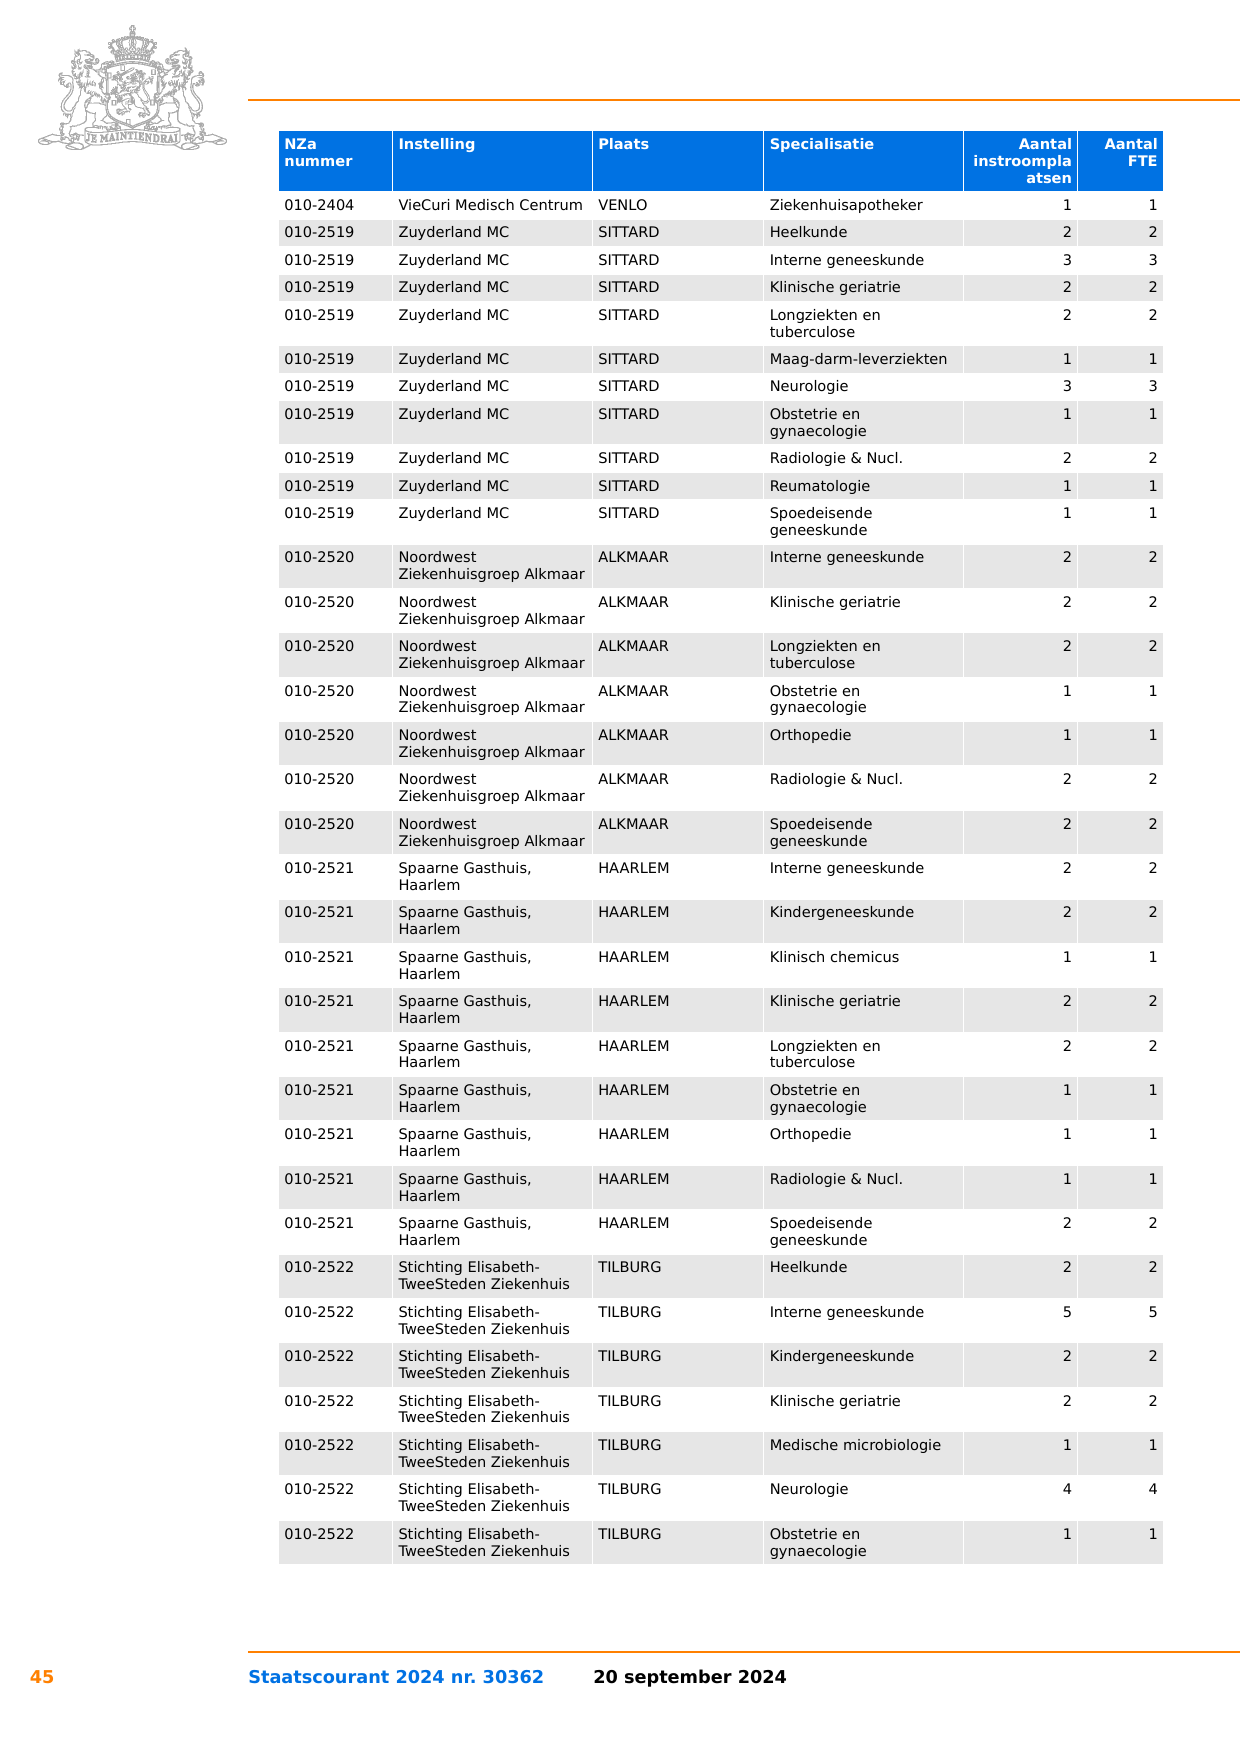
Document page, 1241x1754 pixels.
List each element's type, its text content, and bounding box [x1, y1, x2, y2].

table_cell SITTARD [593, 275, 763, 301]
table_cell 3 [964, 247, 1077, 273]
table_cell TILBURG [593, 1521, 763, 1564]
table_cell Spaarne Gasthuis, Haarlem [393, 944, 592, 987]
table_cell Noordwest Ziekenhuisgroep Alkmaar [393, 633, 592, 677]
table_cell 5 [1078, 1299, 1163, 1342]
table_cell 4 [1078, 1476, 1163, 1520]
table_cell Klinische geriatrie [764, 589, 963, 632]
table_cell Spoedeisende geneeskunde [764, 1210, 963, 1253]
table_cell Stichting Elisabeth-TweeSteden Ziekenhuis [393, 1432, 592, 1475]
table_cell HAARLEM [593, 1210, 763, 1253]
table_cell Radiologie & Nucl. [764, 1166, 963, 1209]
table_cell 010-2520 [279, 545, 392, 588]
table_cell SITTARD [593, 500, 763, 543]
table_header Specialisatie [764, 131, 963, 191]
table_header Aantal FTE [1078, 131, 1163, 191]
table_cell Spaarne Gasthuis, Haarlem [393, 988, 592, 1032]
table_cell 010-2519 [279, 473, 392, 499]
table_cell 1 [964, 722, 1077, 765]
table_cell 1 [1078, 1521, 1163, 1564]
table_cell Zuyderland MC [393, 220, 592, 246]
table_cell Spoedeisende geneeskunde [764, 811, 963, 854]
table_cell Noordwest Ziekenhuisgroep Alkmaar [393, 811, 592, 854]
table_cell 010-2521 [279, 1077, 392, 1120]
table_cell 010-2520 [279, 811, 392, 854]
table_cell 1 [1078, 401, 1163, 444]
table_cell 010-2522 [279, 1521, 392, 1564]
table_cell Neurologie [764, 1476, 963, 1520]
table_cell 010-2521 [279, 900, 392, 943]
table_cell 2 [964, 545, 1077, 588]
table_cell Zuyderland MC [393, 500, 592, 543]
table_cell VieCuri Medisch Centrum [393, 192, 592, 219]
table_cell 2 [964, 900, 1077, 943]
table_cell ALKMAAR [593, 766, 763, 810]
table_cell 2 [1078, 1033, 1163, 1076]
table_cell 2 [1078, 589, 1163, 632]
table_cell Zuyderland MC [393, 346, 592, 373]
table_cell 1 [964, 401, 1077, 444]
table_cell 1 [1078, 1432, 1163, 1475]
table_cell 2 [964, 220, 1077, 246]
table_cell SITTARD [593, 247, 763, 273]
table_cell Spaarne Gasthuis, Haarlem [393, 855, 592, 898]
table_cell Spaarne Gasthuis, Haarlem [393, 900, 592, 943]
table_cell Noordwest Ziekenhuisgroep Alkmaar [393, 545, 592, 588]
table_cell 010-2519 [279, 302, 392, 345]
table_cell 010-2519 [279, 247, 392, 273]
table_cell Obstetrie en gynaecologie [764, 1521, 963, 1564]
table_cell 1 [1078, 1121, 1163, 1165]
table_cell 2 [964, 1255, 1077, 1298]
table_header Instelling [393, 131, 592, 191]
table_cell HAARLEM [593, 1166, 763, 1209]
table_cell 010-2521 [279, 855, 392, 898]
table_cell Spaarne Gasthuis, Haarlem [393, 1121, 592, 1165]
table_cell 010-2404 [279, 192, 392, 219]
table_cell Stichting Elisabeth-TweeSteden Ziekenhuis [393, 1388, 592, 1431]
table_cell Stichting Elisabeth-TweeSteden Ziekenhuis [393, 1255, 592, 1298]
table_cell TILBURG [593, 1388, 763, 1431]
table_cell Radiologie & Nucl. [764, 766, 963, 810]
table_cell 010-2521 [279, 1121, 392, 1165]
table_cell 010-2519 [279, 220, 392, 246]
table_cell Stichting Elisabeth-TweeSteden Ziekenhuis [393, 1299, 592, 1342]
table_cell Zuyderland MC [393, 445, 592, 472]
table_cell SITTARD [593, 473, 763, 499]
table_cell ALKMAAR [593, 678, 763, 721]
table_cell 2 [964, 811, 1077, 854]
table_cell 2 [1078, 445, 1163, 472]
table_cell Kindergeneeskunde [764, 900, 963, 943]
table_cell 010-2519 [279, 500, 392, 543]
table_cell 2 [1078, 302, 1163, 345]
table_cell 2 [1078, 900, 1163, 943]
table_cell 1 [964, 678, 1077, 721]
table_cell 1 [964, 473, 1077, 499]
table_cell TILBURG [593, 1255, 763, 1298]
table_cell Zuyderland MC [393, 473, 592, 499]
table_cell 010-2520 [279, 633, 392, 677]
table_cell Spaarne Gasthuis, Haarlem [393, 1033, 592, 1076]
table_cell Noordwest Ziekenhuisgroep Alkmaar [393, 722, 592, 765]
table_cell 2 [964, 589, 1077, 632]
table_cell Klinische geriatrie [764, 988, 963, 1032]
table_cell 2 [1078, 811, 1163, 854]
table_cell TILBURG [593, 1343, 763, 1387]
table_cell 010-2522 [279, 1388, 392, 1431]
table_cell Klinisch chemicus [764, 944, 963, 987]
table_cell TILBURG [593, 1432, 763, 1475]
table_cell ALKMAAR [593, 589, 763, 632]
table_cell Noordwest Ziekenhuisgroep Alkmaar [393, 678, 592, 721]
table_cell Reumatologie [764, 473, 963, 499]
table_cell 2 [1078, 633, 1163, 677]
table_cell Zuyderland MC [393, 374, 592, 400]
table_cell 1 [964, 1166, 1077, 1209]
table_cell ALKMAAR [593, 633, 763, 677]
table_cell 1 [1078, 1166, 1163, 1209]
table_cell Stichting Elisabeth-TweeSteden Ziekenhuis [393, 1476, 592, 1520]
table_cell Longziekten en tuberculose [764, 302, 963, 345]
table_cell 2 [964, 633, 1077, 677]
table_cell SITTARD [593, 401, 763, 444]
table_cell TILBURG [593, 1476, 763, 1520]
table_cell 5 [964, 1299, 1077, 1342]
table_cell 010-2520 [279, 766, 392, 810]
table_cell 2 [1078, 1343, 1163, 1387]
table_cell 2 [964, 766, 1077, 810]
table_cell 1 [1078, 192, 1163, 219]
table_cell 010-2520 [279, 678, 392, 721]
table_cell Ziekenhuisapotheker [764, 192, 963, 219]
table_cell ALKMAAR [593, 811, 763, 854]
table_cell TILBURG [593, 1299, 763, 1342]
table_cell Neurologie [764, 374, 963, 400]
table_cell 010-2521 [279, 988, 392, 1032]
table_cell Obstetrie en gynaecologie [764, 1077, 963, 1120]
table_cell 2 [1078, 988, 1163, 1032]
table_cell 010-2522 [279, 1432, 392, 1475]
table_cell 010-2519 [279, 401, 392, 444]
table_cell SITTARD [593, 374, 763, 400]
table_header Aantal instroomplaatsen [964, 131, 1077, 191]
table_cell 010-2519 [279, 346, 392, 373]
table_cell 1 [1078, 678, 1163, 721]
table_cell Interne geneeskunde [764, 855, 963, 898]
table_cell 2 [964, 855, 1077, 898]
table_cell 2 [964, 302, 1077, 345]
table_cell Zuyderland MC [393, 302, 592, 345]
table_cell Orthopedie [764, 1121, 963, 1165]
table_cell Longziekten en tuberculose [764, 633, 963, 677]
table_cell Spaarne Gasthuis, Haarlem [393, 1077, 592, 1120]
table_cell 2 [964, 445, 1077, 472]
table_cell 2 [964, 1210, 1077, 1253]
table_cell 010-2521 [279, 1210, 392, 1253]
table_cell Spaarne Gasthuis, Haarlem [393, 1166, 592, 1209]
table_cell 3 [1078, 374, 1163, 400]
table_cell 010-2520 [279, 722, 392, 765]
table_cell 010-2519 [279, 275, 392, 301]
table_cell Noordwest Ziekenhuisgroep Alkmaar [393, 766, 592, 810]
table_cell 1 [964, 192, 1077, 219]
table_cell 1 [1078, 1077, 1163, 1120]
table_cell Obstetrie en gynaecologie [764, 678, 963, 721]
table_cell 2 [1078, 1388, 1163, 1431]
table_cell SITTARD [593, 346, 763, 373]
table_cell Longziekten en tuberculose [764, 1033, 963, 1076]
table_cell 1 [1078, 500, 1163, 543]
table_cell 1 [964, 500, 1077, 543]
table_cell 2 [1078, 855, 1163, 898]
table_cell 010-2521 [279, 1033, 392, 1076]
table_cell HAARLEM [593, 1121, 763, 1165]
table_cell 2 [1078, 220, 1163, 246]
table_cell 1 [964, 944, 1077, 987]
table_header NZa nummer [279, 131, 392, 191]
table_cell 1 [1078, 346, 1163, 373]
table_cell 4 [964, 1476, 1077, 1520]
table_cell 1 [1078, 722, 1163, 765]
table_cell Interne geneeskunde [764, 545, 963, 588]
table_cell Maag-darm-leverziekten [764, 346, 963, 373]
table_cell ALKMAAR [593, 722, 763, 765]
table_cell HAARLEM [593, 944, 763, 987]
table_cell 3 [964, 374, 1077, 400]
table_cell HAARLEM [593, 1077, 763, 1120]
table_cell 2 [964, 988, 1077, 1032]
table_cell Spoedeisende geneeskunde [764, 500, 963, 543]
table_cell Orthopedie [764, 722, 963, 765]
table_cell HAARLEM [593, 900, 763, 943]
table_cell Obstetrie en gynaecologie [764, 401, 963, 444]
table_cell Spaarne Gasthuis, Haarlem [393, 1210, 592, 1253]
table_cell Klinische geriatrie [764, 1388, 963, 1431]
table_cell 010-2522 [279, 1299, 392, 1342]
table_cell Stichting Elisabeth-TweeSteden Ziekenhuis [393, 1343, 592, 1387]
table_cell Medische microbiologie [764, 1432, 963, 1475]
table_cell 2 [964, 275, 1077, 301]
table_cell 2 [964, 1343, 1077, 1387]
table_cell Heelkunde [764, 1255, 963, 1298]
table_cell 010-2521 [279, 1166, 392, 1209]
table_cell Kindergeneeskunde [764, 1343, 963, 1387]
table_cell 1 [964, 346, 1077, 373]
table_cell Zuyderland MC [393, 247, 592, 273]
table_cell Zuyderland MC [393, 275, 592, 301]
table_cell HAARLEM [593, 1033, 763, 1076]
table_cell 010-2522 [279, 1343, 392, 1387]
table_cell 010-2522 [279, 1476, 392, 1520]
table_cell 010-2520 [279, 589, 392, 632]
table_cell SITTARD [593, 220, 763, 246]
picture [38, 25, 227, 150]
table_cell 1 [964, 1521, 1077, 1564]
table_header Plaats [593, 131, 763, 191]
table_cell 1 [964, 1077, 1077, 1120]
table_cell Stichting Elisabeth-TweeSteden Ziekenhuis [393, 1521, 592, 1564]
table_cell 010-2522 [279, 1255, 392, 1298]
table_cell ALKMAAR [593, 545, 763, 588]
table_cell 2 [1078, 545, 1163, 588]
table_cell 2 [1078, 275, 1163, 301]
table_cell SITTARD [593, 445, 763, 472]
table_cell HAARLEM [593, 855, 763, 898]
table_cell SITTARD [593, 302, 763, 345]
table_cell 2 [964, 1388, 1077, 1431]
table_cell Interne geneeskunde [764, 1299, 963, 1342]
table_cell 3 [1078, 247, 1163, 273]
table_cell Radiologie & Nucl. [764, 445, 963, 472]
table_cell 1 [1078, 944, 1163, 987]
table_cell 1 [1078, 473, 1163, 499]
table_cell Klinische geriatrie [764, 275, 963, 301]
table_cell HAARLEM [593, 988, 763, 1032]
table_cell Noordwest Ziekenhuisgroep Alkmaar [393, 589, 592, 632]
table_cell 010-2519 [279, 445, 392, 472]
table_cell Interne geneeskunde [764, 247, 963, 273]
table_cell 010-2521 [279, 944, 392, 987]
table_cell 010-2519 [279, 374, 392, 400]
table_cell 1 [964, 1432, 1077, 1475]
table_cell 1 [964, 1121, 1077, 1165]
table_cell 2 [1078, 1210, 1163, 1253]
table_cell 2 [1078, 766, 1163, 810]
table_cell VENLO [593, 192, 763, 219]
table_cell Zuyderland MC [393, 401, 592, 444]
table_cell 2 [1078, 1255, 1163, 1298]
table_cell 2 [964, 1033, 1077, 1076]
table_cell Heelkunde [764, 220, 963, 246]
